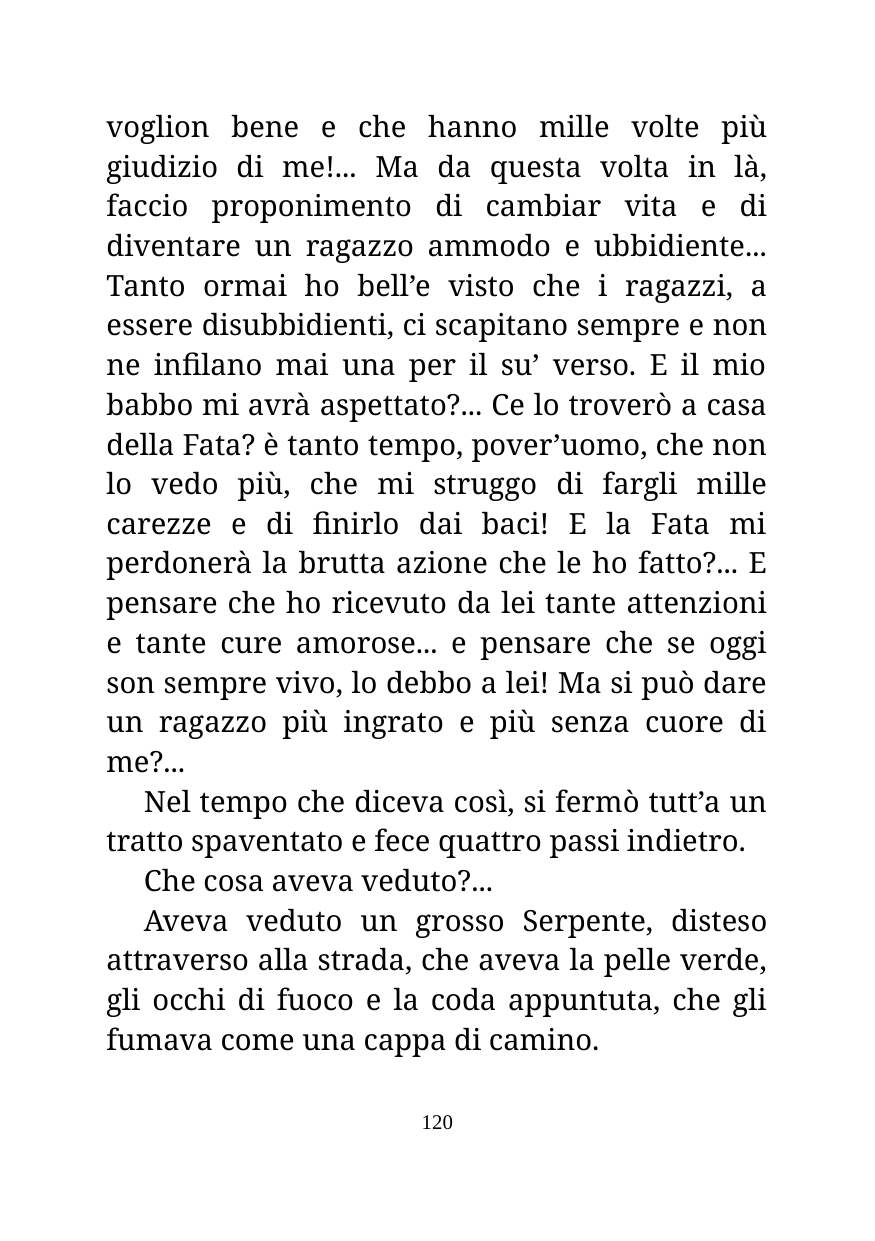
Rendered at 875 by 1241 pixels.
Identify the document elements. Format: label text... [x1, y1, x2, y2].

text Che cosa aveva veduto?... [106, 860, 768, 900]
text Aveva veduto un grosso Serpente, disteso attraverso alla strada, che aveva la pelle verde, gli occhi di fuoco e la coda appuntuta, che gli fumava come una cappa di camino. [106, 900, 768, 1059]
text Nel tempo che diceva così, si fermò tutt’a un tratto spaventato e fece quattro passi indietro. [106, 781, 768, 860]
text voglion bene e che hanno mille volte più giudizio di me!... Ma da questa volta in là, faccio proponimento di cambiar vita e di diventare un ragazzo ammodo e ubbidiente... Tanto ormai ho bell’e visto che i ragazzi, a essere disubbidienti, ci scapitano sempre e non ne infilano mai una per il su’ verso. E il mio babbo mi avrà aspettato?... Ce lo troverò a casa della Fata? è tanto tempo, pover’uomo, che non lo vedo più, che mi struggo di fargli mille carezze e di finirlo dai baci! E la Fata mi perdonerà la brutta azione che le ho fatto?... E pensare che ho ricevuto da lei tante attenzioni e tante cure amorose... e pensare che se oggi son sempre vivo, lo debbo a lei! Ma si può dare un ragazzo più ingrato e più senza cuore di me?... [106, 106, 768, 781]
